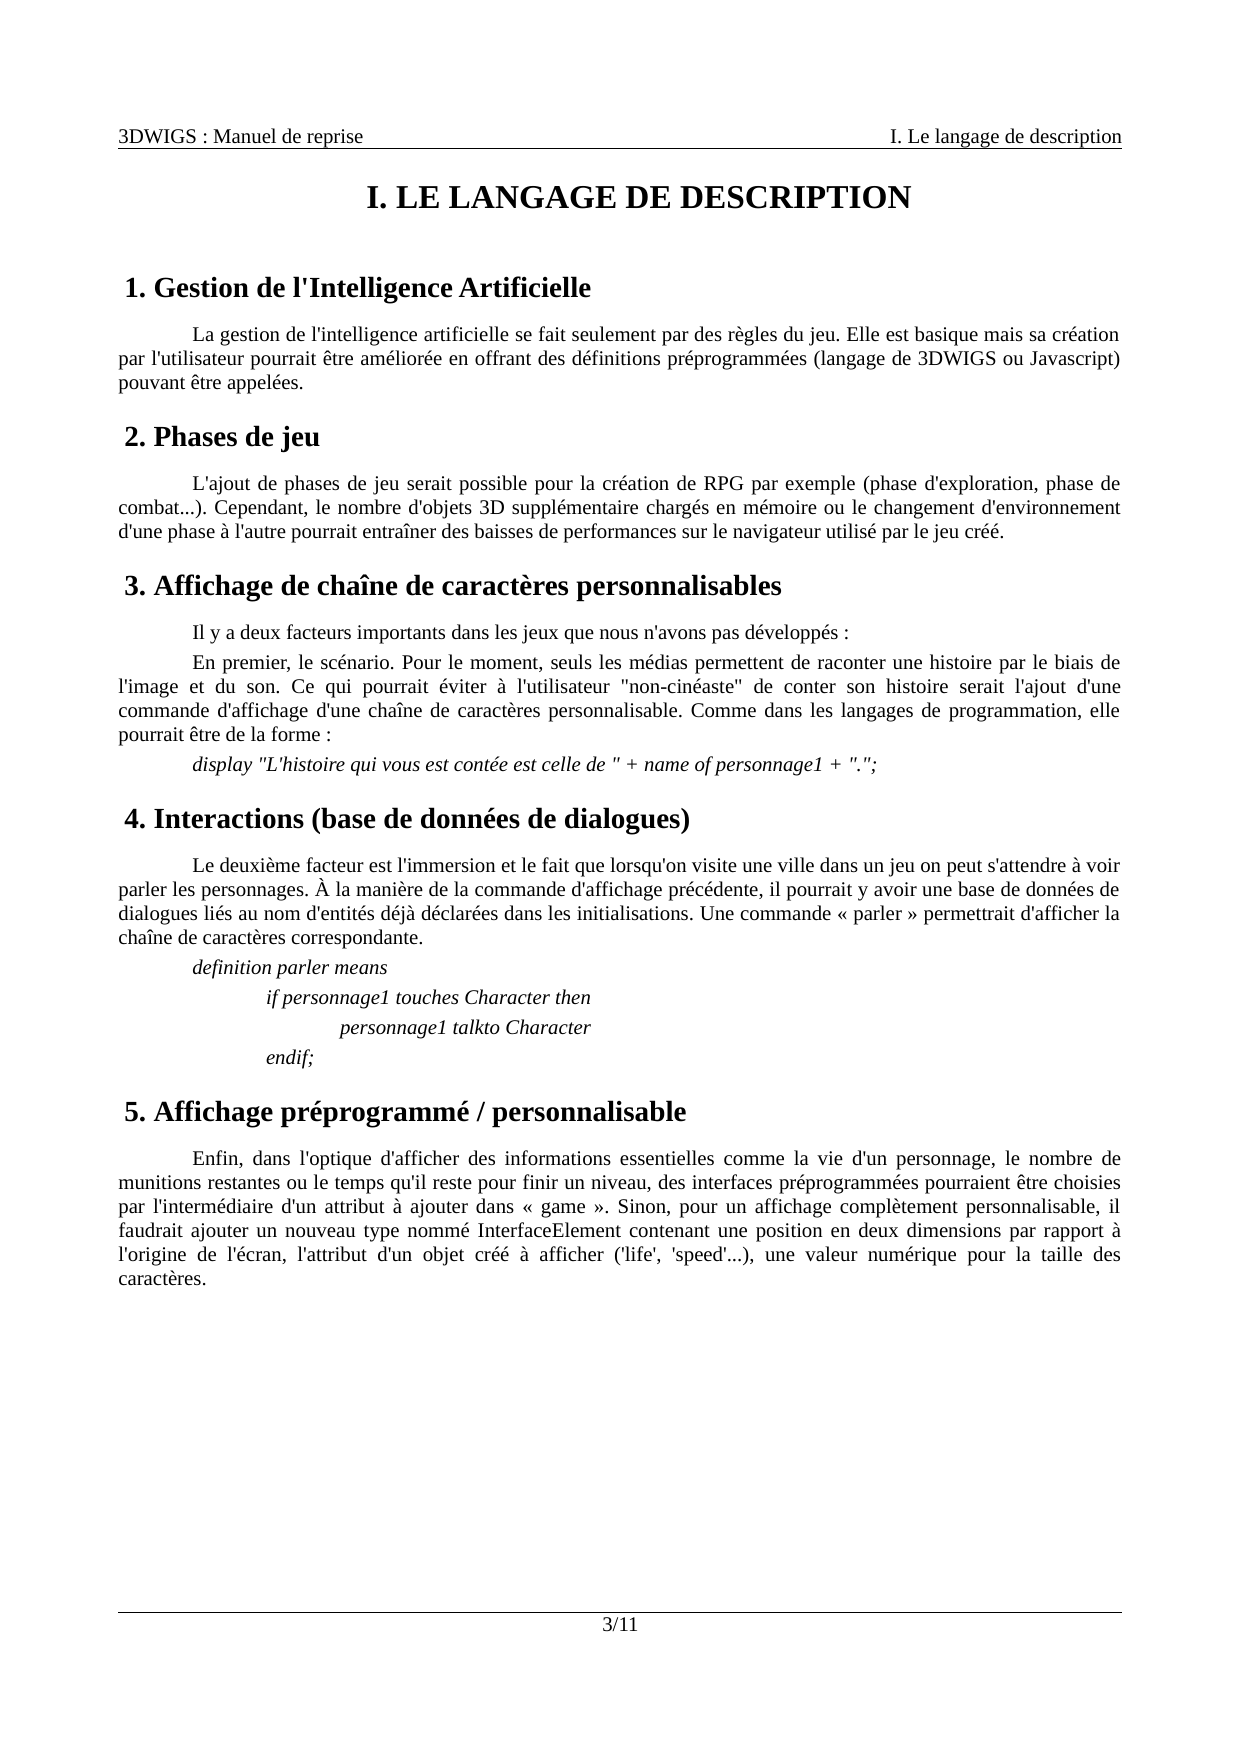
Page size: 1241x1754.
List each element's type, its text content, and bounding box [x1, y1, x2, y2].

text En premier, le scénario. Pour le moment, seuls les médias permettent de raconter une histoire par le biais de l'image et du son. Ce qui pourrait éviter à l'utilisateur "non-cinéaste" de conter son histoire serait l'ajout d'une commande d'affichage d'une chaîne de caractères personnalisable. Comme dans les langages de programmation, elle pourrait être de la forme : [118, 650, 1122, 746]
subtitle Affichage préprogrammé / personnalisable [124, 1094, 1122, 1127]
subtitle Affichage de chaîne de caractères personnalisables [124, 568, 1122, 602]
text Le deuxième facteur est l'immersion et le fait que lorsqu'on visite une ville dans un jeu on peut s'attendre à voir parler les personnages. À la manière de la commande d'affichage précédente, il pourrait y avoir une base de données de dialogues liés au nom d'entités déjà déclarées dans les initialisations. Une commande « parler » permettrait d'afficher la chaîne de caractères correspondante. [118, 853, 1122, 949]
text endif; [118, 1045, 1122, 1069]
subtitle Le langage de description [118, 178, 1122, 216]
text Enfin, dans l'optique d'afficher des informations essentielles comme la vie d'un personnage, le nombre de munitions restantes ou le temps qu'il reste pour finir un niveau, des interfaces préprogrammées pourraient être choisies par l'intermédiaire d'un attribut à ajouter dans « game ». Sinon, pour un affichage complètement personnalisable, il faudrait ajouter un nouveau type nommé InterfaceElement contenant une position en deux dimensions par rapport à l'origine de l'écran, l'attribut d'un objet créé à afficher ('life', 'speed'...), une valeur numérique pour la taille des caractères. [118, 1146, 1122, 1290]
subtitle Phases de jeu [124, 419, 1122, 453]
text L'ajout de phases de jeu serait possible pour la création de RPG par exemple (phase d'exploration, phase de combat...). Cependant, le nombre d'objets 3D supplémentaire chargés en mémoire ou le changement d'environnement d'une phase à l'autre pourrait entraîner des baisses de performances sur le navigateur utilisé par le jeu créé. [118, 471, 1122, 543]
text definition parler means [118, 955, 1122, 979]
text La gestion de l'intelligence artificielle se fait seulement par des règles du jeu. Elle est basique mais sa création par l'utilisateur pourrait être améliorée en offrant des définitions préprogrammées (langage de 3DWIGS ou Javascript) pouvant être appelées. [118, 322, 1122, 394]
subtitle Gestion de l'Intelligence Artificielle [124, 270, 1122, 304]
text display "L'histoire qui vous est contée est celle de " + name of personnage1 + "."; [118, 752, 1122, 776]
text personnage1 talkto Character [118, 1015, 1122, 1039]
text if personnage1 touches Character then [118, 985, 1122, 1009]
subtitle Interactions (base de données de dialogues) [124, 801, 1122, 834]
text Il y a deux facteurs importants dans les jeux que nous n'avons pas développés : [118, 620, 1122, 644]
